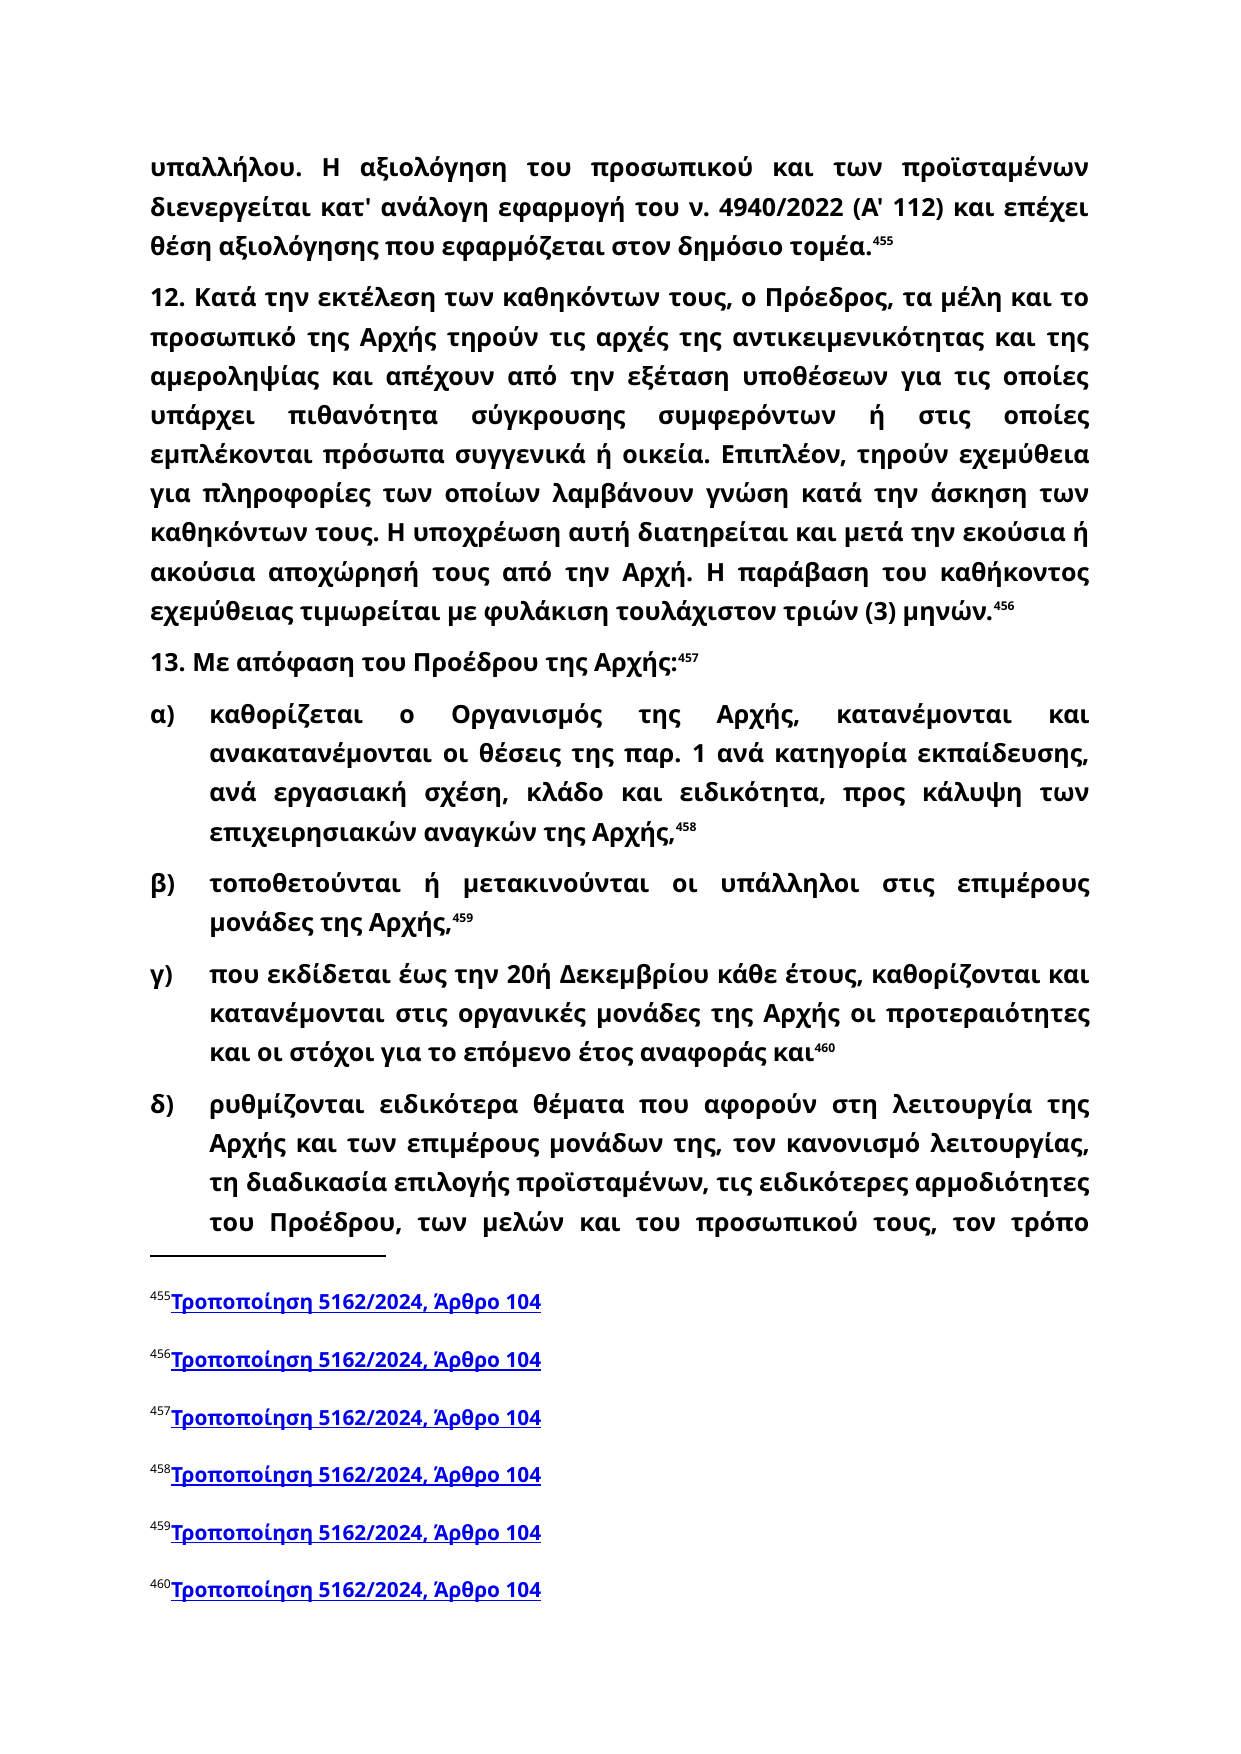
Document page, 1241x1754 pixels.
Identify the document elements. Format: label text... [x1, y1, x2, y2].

text 12. Κατά την εκτέλεση των καθηκόντων τους, ο Πρόεδρος, τα μέλη και το προσωπικό της Αρχής τηρούν τις αρχές της αντικειμενικότητας και της αμεροληψίας και απέχουν από την εξέταση υποθέσεων για τις οποίες υπάρχει πιθανότητα σύγκρουσης συμφερόντων ή στις οποίες εμπλέκονται πρόσωπα συγγενικά ή οικεία. Επιπλέον, τηρούν εχεμύθεια για πληροφορίες των οποίων λαμβάνουν γνώση κατά την άσκηση των καθηκόντων τους. Η υποχρέωση αυτή διατηρείται και μετά την εκούσια ή ακούσια αποχώρησή τους από την Αρχή. Η παράβαση του καθήκοντος εχεμύθειας τιμωρείται με φυλάκιση τουλάχιστον τριών (3) μηνών. [150, 280, 1090, 627]
text Τροποποίηση 5162/2024, Άρθρο 104 [150, 1345, 1090, 1373]
text 13. Με απόφαση του Προέδρου της Αρχής: [150, 645, 1090, 679]
list γ) που εκδίδεται έως την 20ή Δεκεμβρίου κάθε έτους, καθορίζονται και κατανέμονται στις οργανικές μονάδες της Αρχής οι προτεραιότητες και οι στόχοι για το επόμενο έτος αναφοράς και [150, 957, 1090, 1069]
text υπαλλήλου. Η αξιολόγηση του προσωπικού και των προϊσταμένων διενεργείται κατ' ανάλογη εφαρμογή του ν. 4940/2022 (Α' 112) και επέχει θέση αξιολόγησης που εφαρμόζεται στον δημόσιο τομέα. [150, 150, 1090, 262]
text Τροποποίηση 5162/2024, Άρθρο 104 [150, 1287, 1090, 1316]
text Τροποποίηση 5162/2024, Άρθρο 104 [150, 1403, 1090, 1431]
text Τροποποίηση 5162/2024, Άρθρο 104 [150, 1460, 1090, 1489]
list β) τοποθετούνται ή μετακινούνται οι υπάλληλοι στις επιμέρους μονάδες της Αρχής, [150, 866, 1090, 939]
text Τροποποίηση 5162/2024, Άρθρο 104 [150, 1518, 1090, 1546]
list α) καθορίζεται ο Οργανισμός της Αρχής, κατανέμονται και ανακατανέμονται οι θέσεις της παρ. 1 ανά κατηγορία εκπαίδευσης, ανά εργασιακή σχέση, κλάδο και ειδικότητα, προς κάλυψη των επιχειρησιακών αναγκών της Αρχής, [150, 697, 1090, 848]
text Τροποποίηση 5162/2024, Άρθρο 104 [150, 1576, 1090, 1604]
list δ) ρυθμίζονται ειδικότερα θέματα που αφορούν στη λειτουργία της Αρχής και των επιμέρους μονάδων της, τον κανονισμό λειτουργίας, τη διαδικασία επιλογής προϊσταμένων, τις ειδικότερες αρμοδιότητες του Προέδρου, των μελών και του προσωπικού τους, τον τρόπο [150, 1087, 1090, 1238]
